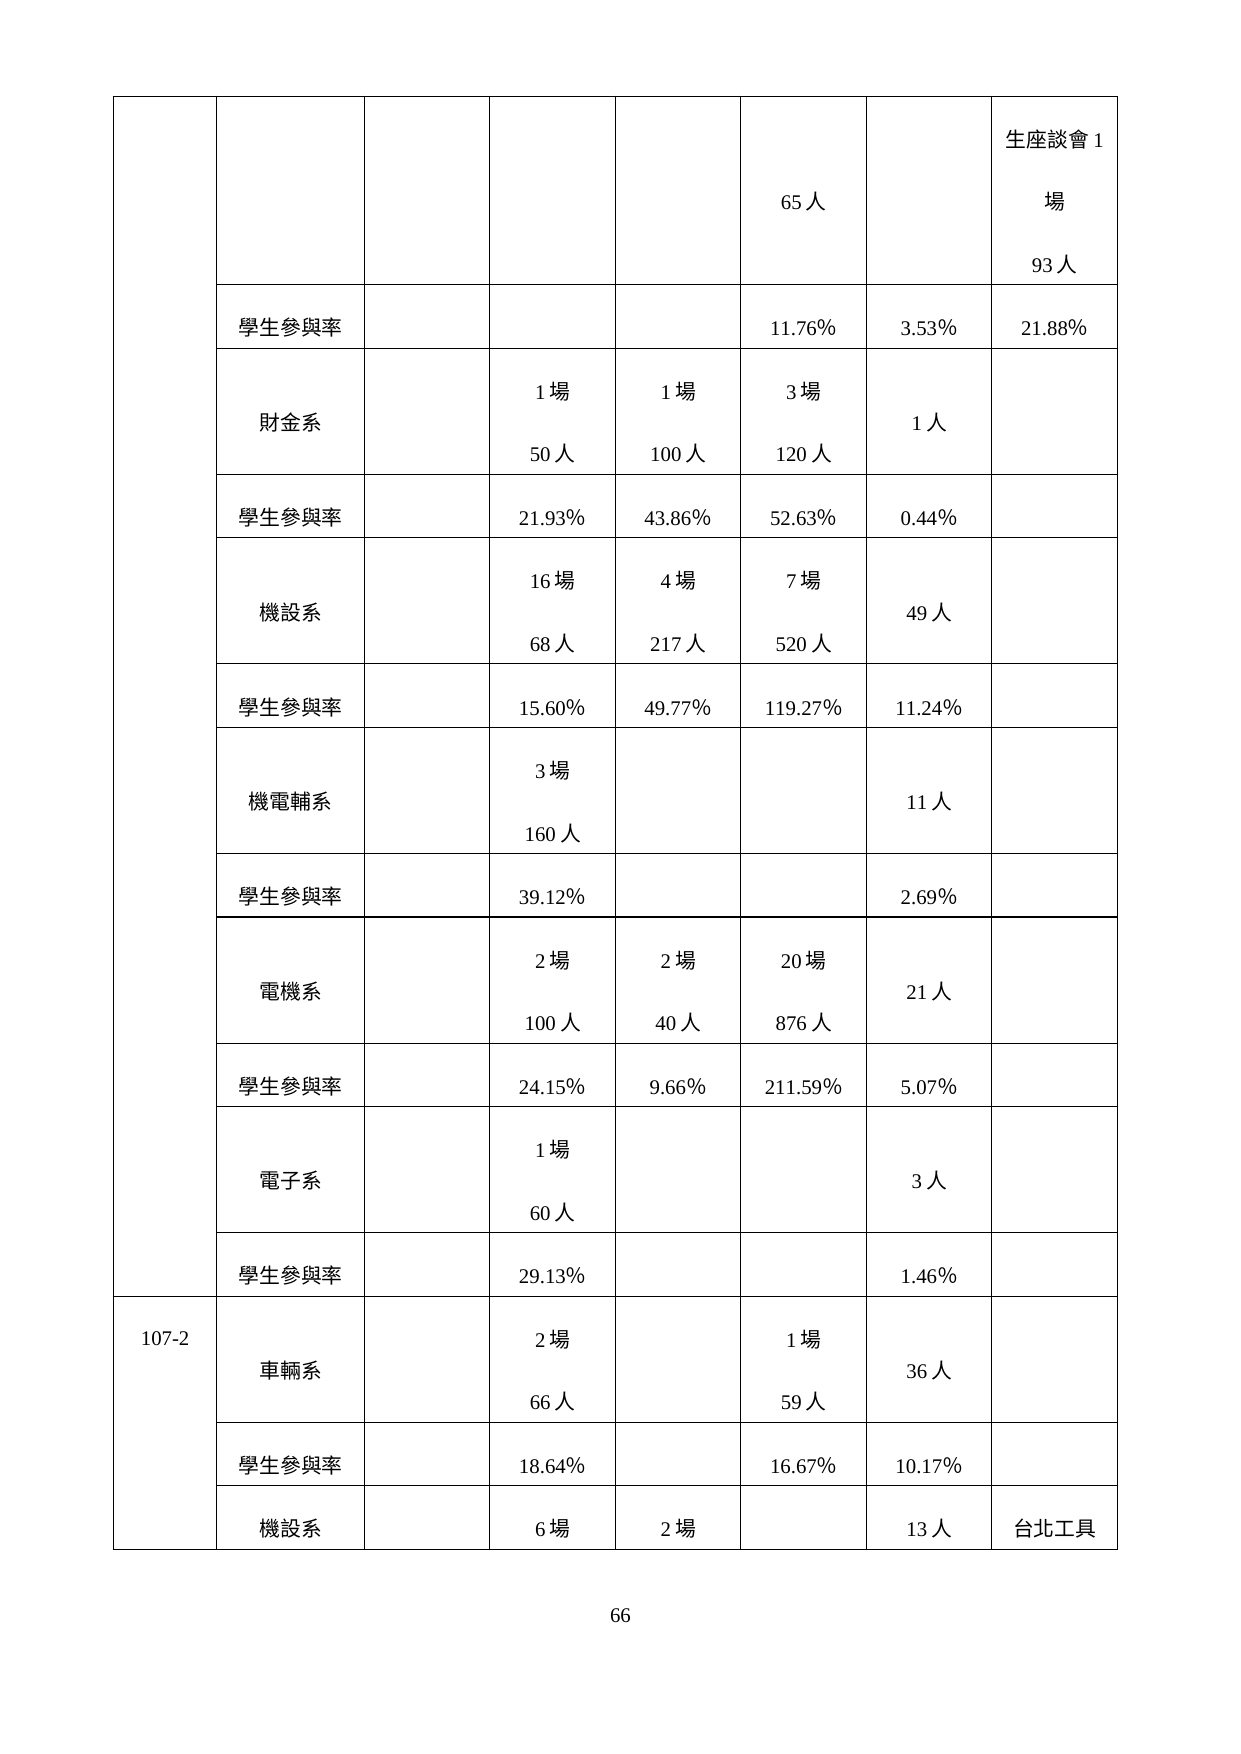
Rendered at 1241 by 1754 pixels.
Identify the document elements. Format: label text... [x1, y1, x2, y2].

table_cell 台北工具 [992, 1486, 1117, 1549]
table_cell 39.12％ [490, 854, 615, 916]
table_cell [365, 475, 489, 537]
table_cell [490, 285, 615, 348]
table_cell [992, 538, 1117, 663]
table_cell [992, 1044, 1117, 1106]
table_cell 學生參與率 [217, 664, 364, 727]
table_cell 1場 100人 [616, 349, 740, 474]
table_cell [490, 97, 615, 284]
table_cell [992, 664, 1117, 727]
table_cell 學生參與率 [217, 1044, 364, 1106]
table_cell 20場 876人 [741, 918, 866, 1042]
table_cell [365, 1107, 489, 1232]
table_cell 1場 60人 [490, 1107, 615, 1232]
table_cell [365, 97, 489, 284]
table_cell [616, 854, 740, 916]
table_cell [365, 854, 489, 916]
table_cell 2.69％ [867, 854, 991, 916]
table_cell 機設系 [217, 538, 364, 663]
table_cell 3場 120人 [741, 349, 866, 474]
table_cell [365, 1044, 489, 1106]
table_cell 65人 [741, 97, 866, 284]
table_cell 211.59％ [741, 1044, 866, 1106]
table_cell 119.27％ [741, 664, 866, 727]
table_cell [616, 1107, 740, 1232]
table_cell 電機系 [217, 918, 364, 1042]
table_cell 學生參與率 [217, 1423, 364, 1485]
table_cell 2場 [616, 1486, 740, 1549]
table_cell [741, 728, 866, 853]
table_cell 11.76％ [741, 285, 866, 348]
table_cell [365, 664, 489, 727]
table_cell 10.17％ [867, 1423, 991, 1485]
table_cell [992, 1107, 1117, 1232]
table_cell 16場 68人 [490, 538, 615, 663]
table_cell 財金系 [217, 349, 364, 474]
table_cell 11.24％ [867, 664, 991, 727]
table_cell [365, 538, 489, 663]
table_cell 1場 59人 [741, 1297, 866, 1422]
table_cell 1.46％ [867, 1233, 991, 1296]
table_cell [616, 97, 740, 284]
table_cell 4場 217人 [616, 538, 740, 663]
table_cell [867, 97, 991, 284]
table_cell [365, 1297, 489, 1422]
table_cell 13人 [867, 1486, 991, 1549]
table_cell [992, 1423, 1117, 1485]
table_cell 機電輔系 [217, 728, 364, 853]
table_cell 3.53％ [867, 285, 991, 348]
table_cell [365, 349, 489, 474]
table_cell 1人 [867, 349, 991, 474]
table_cell 52.63％ [741, 475, 866, 537]
table_cell 0.44％ [867, 475, 991, 537]
table_cell 2場 100人 [490, 918, 615, 1042]
table_cell 36人 [867, 1297, 991, 1422]
table_cell [741, 854, 866, 916]
table_cell [114, 97, 216, 1296]
table_cell [616, 1423, 740, 1485]
table_cell 11人 [867, 728, 991, 853]
table_cell [992, 1233, 1117, 1296]
table_cell [365, 728, 489, 853]
table_cell 29.13％ [490, 1233, 615, 1296]
table_cell [741, 1486, 866, 1549]
table_cell 3人 [867, 1107, 991, 1232]
table_cell 車輛系 [217, 1297, 364, 1422]
table_cell 2場 66人 [490, 1297, 615, 1422]
table_cell [616, 728, 740, 853]
table_cell 15.60％ [490, 664, 615, 727]
table_cell [365, 285, 489, 348]
table_cell 學生參與率 [217, 475, 364, 537]
table_cell 1場 50人 [490, 349, 615, 474]
table_cell [992, 1297, 1117, 1422]
table_cell [616, 1233, 740, 1296]
table_cell 21.88％ [992, 285, 1117, 348]
table_cell 21.93％ [490, 475, 615, 537]
table_cell 學生參與率 [217, 1233, 364, 1296]
table_cell 43.86％ [616, 475, 740, 537]
table_cell [217, 97, 364, 284]
table_cell [365, 918, 489, 1042]
table_cell [365, 1486, 489, 1549]
table_cell [616, 285, 740, 348]
table_cell 學生參與率 [217, 854, 364, 916]
table_cell [992, 854, 1117, 916]
table_cell [992, 728, 1117, 853]
table_cell [992, 349, 1117, 474]
table_cell 學生參與率 [217, 285, 364, 348]
table_cell 6場 [490, 1486, 615, 1549]
table_cell 3場 160人 [490, 728, 615, 853]
table_cell 16.67％ [741, 1423, 866, 1485]
table_cell 49人 [867, 538, 991, 663]
table_cell 24.15％ [490, 1044, 615, 1106]
table_cell 18.64％ [490, 1423, 615, 1485]
table_cell [365, 1423, 489, 1485]
table_cell [741, 1233, 866, 1296]
table_cell [616, 1297, 740, 1422]
table_cell [992, 918, 1117, 1042]
table_cell 機設系 [217, 1486, 364, 1549]
table_cell 生座談會1場 93人 [992, 97, 1117, 284]
table_cell 107-2 [114, 1297, 216, 1549]
table_cell 7場 520人 [741, 538, 866, 663]
table_cell [992, 475, 1117, 537]
table_cell 2場 40人 [616, 918, 740, 1042]
table_cell 21人 [867, 918, 991, 1042]
table_cell 電子系 [217, 1107, 364, 1232]
table_cell 9.66％ [616, 1044, 740, 1106]
table_cell [741, 1107, 866, 1232]
table_cell [365, 1233, 489, 1296]
table_cell 5.07％ [867, 1044, 991, 1106]
table_cell 49.77％ [616, 664, 740, 727]
